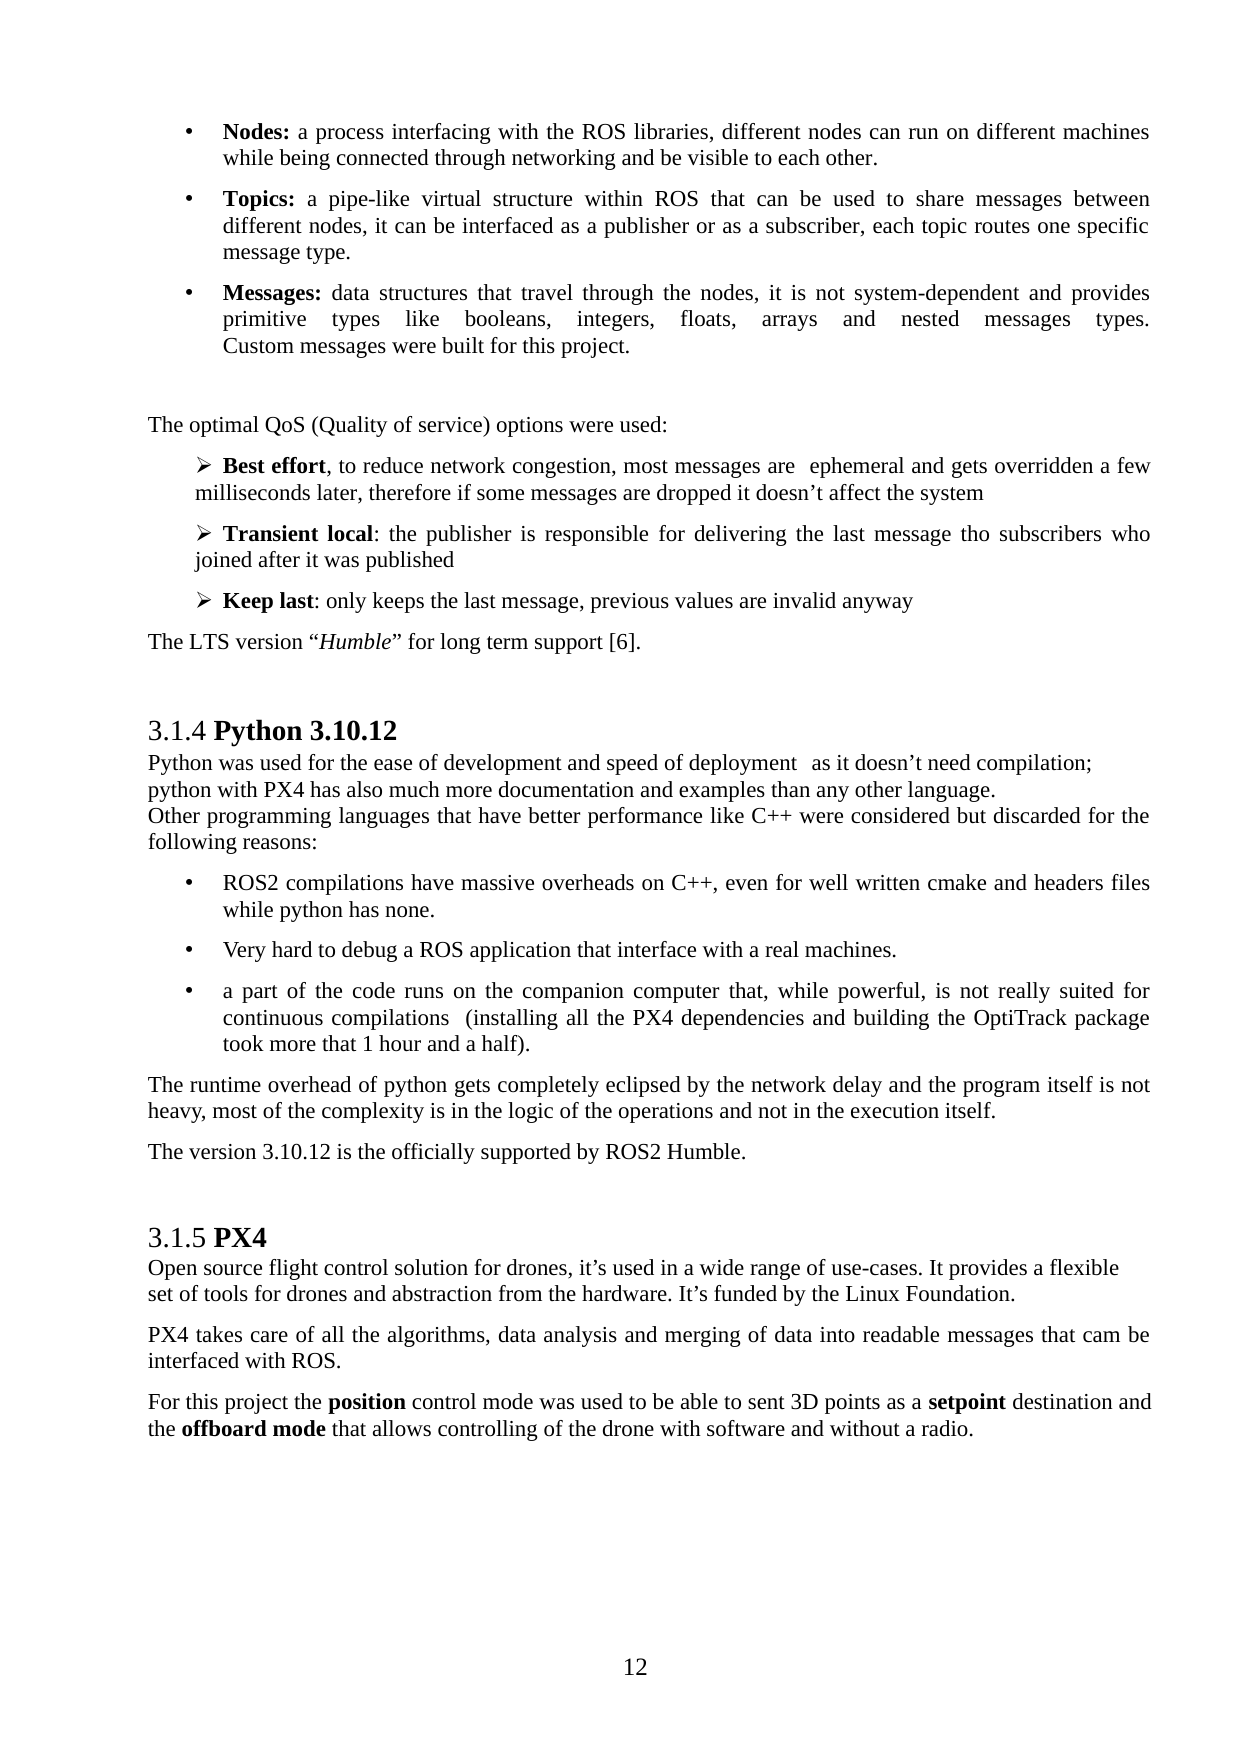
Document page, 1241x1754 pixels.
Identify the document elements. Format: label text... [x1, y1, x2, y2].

list a part of the code runs on the companion computer that, while powerful, is not really suited for continuous compilations (installing all the PX4 dependencies and building the OptiTrack package took more that 1 hour and a half). [185, 977, 1152, 1057]
list The optimal QoS (Quality of service) options were used: [91, 412, 1152, 438]
list ROS2 compilations have massive overheads on C++, even for well written cmake and headers files while python has none. [185, 869, 1152, 922]
list 3.1.5 PX4 Open source flight control solution for drones, it’s used in a wide range of use-cases. It provides a flexible set of tools for drones and abstraction from the hardware. It’s funded by the Linux Foundation. [91, 1220, 1152, 1307]
list The LTS version “Humble” for long term support [6]. [91, 628, 1152, 654]
list Transient local: the publisher is responsible for delivering the last message tho subscribers who joined after it was published [195, 520, 1152, 572]
text Python was used for the ease of development and speed of deployment as it doesn’t need compilation; python with PX4 has also much more documentation and examples than any other language. [148, 749, 1152, 802]
list Topics: a pipe-like virtual structure within ROS that can be used to share messages between different nodes, it can be interfaced as a publisher or as a subscriber, each topic routes one specific message type. [185, 185, 1152, 264]
subtitle 3.1.4 Python 3.10.12 [148, 713, 1152, 746]
list Nodes: a process interfacing with the ROS libraries, different nodes can run on different machines while being connected through networking and be visible to each other. [185, 118, 1152, 171]
list The runtime overhead of python gets completely eclipsed by the network delay and the program itself is not heavy, most of the complexity is in the logic of the operations and not in the execution itself. [91, 1071, 1152, 1124]
list Messages: data structures that travel through the nodes, it is not system-dependent and provides primitive types like booleans, integers, floats, arrays and nested messages types. Custom messages were built for this project. [185, 279, 1152, 358]
list PX4 takes care of all the algorithms, data analysis and merging of data into readable messages that cam be interfaced with ROS. [91, 1321, 1152, 1374]
list For this project the position control mode was used to be able to sent 3D points as a setpoint destination and the offboard mode that allows controlling of the drone with software and without a radio. [91, 1388, 1152, 1441]
list Best effort, to reduce network congestion, most messages are ephemeral and gets overridden a few milliseconds later, therefore if some messages are dropped it doesn’t affect the system [195, 452, 1152, 505]
list The version 3.10.12 is the officially supported by ROS2 Humble. [148, 1138, 1152, 1165]
list Keep last: only keeps the last message, previous values are invalid anyway [195, 587, 1152, 613]
list Very hard to debug a ROS application that interface with a real machines. [185, 937, 1152, 963]
list Other programming languages that have better performance like C++ were considered but discarded for the following reasons: [91, 802, 1152, 855]
